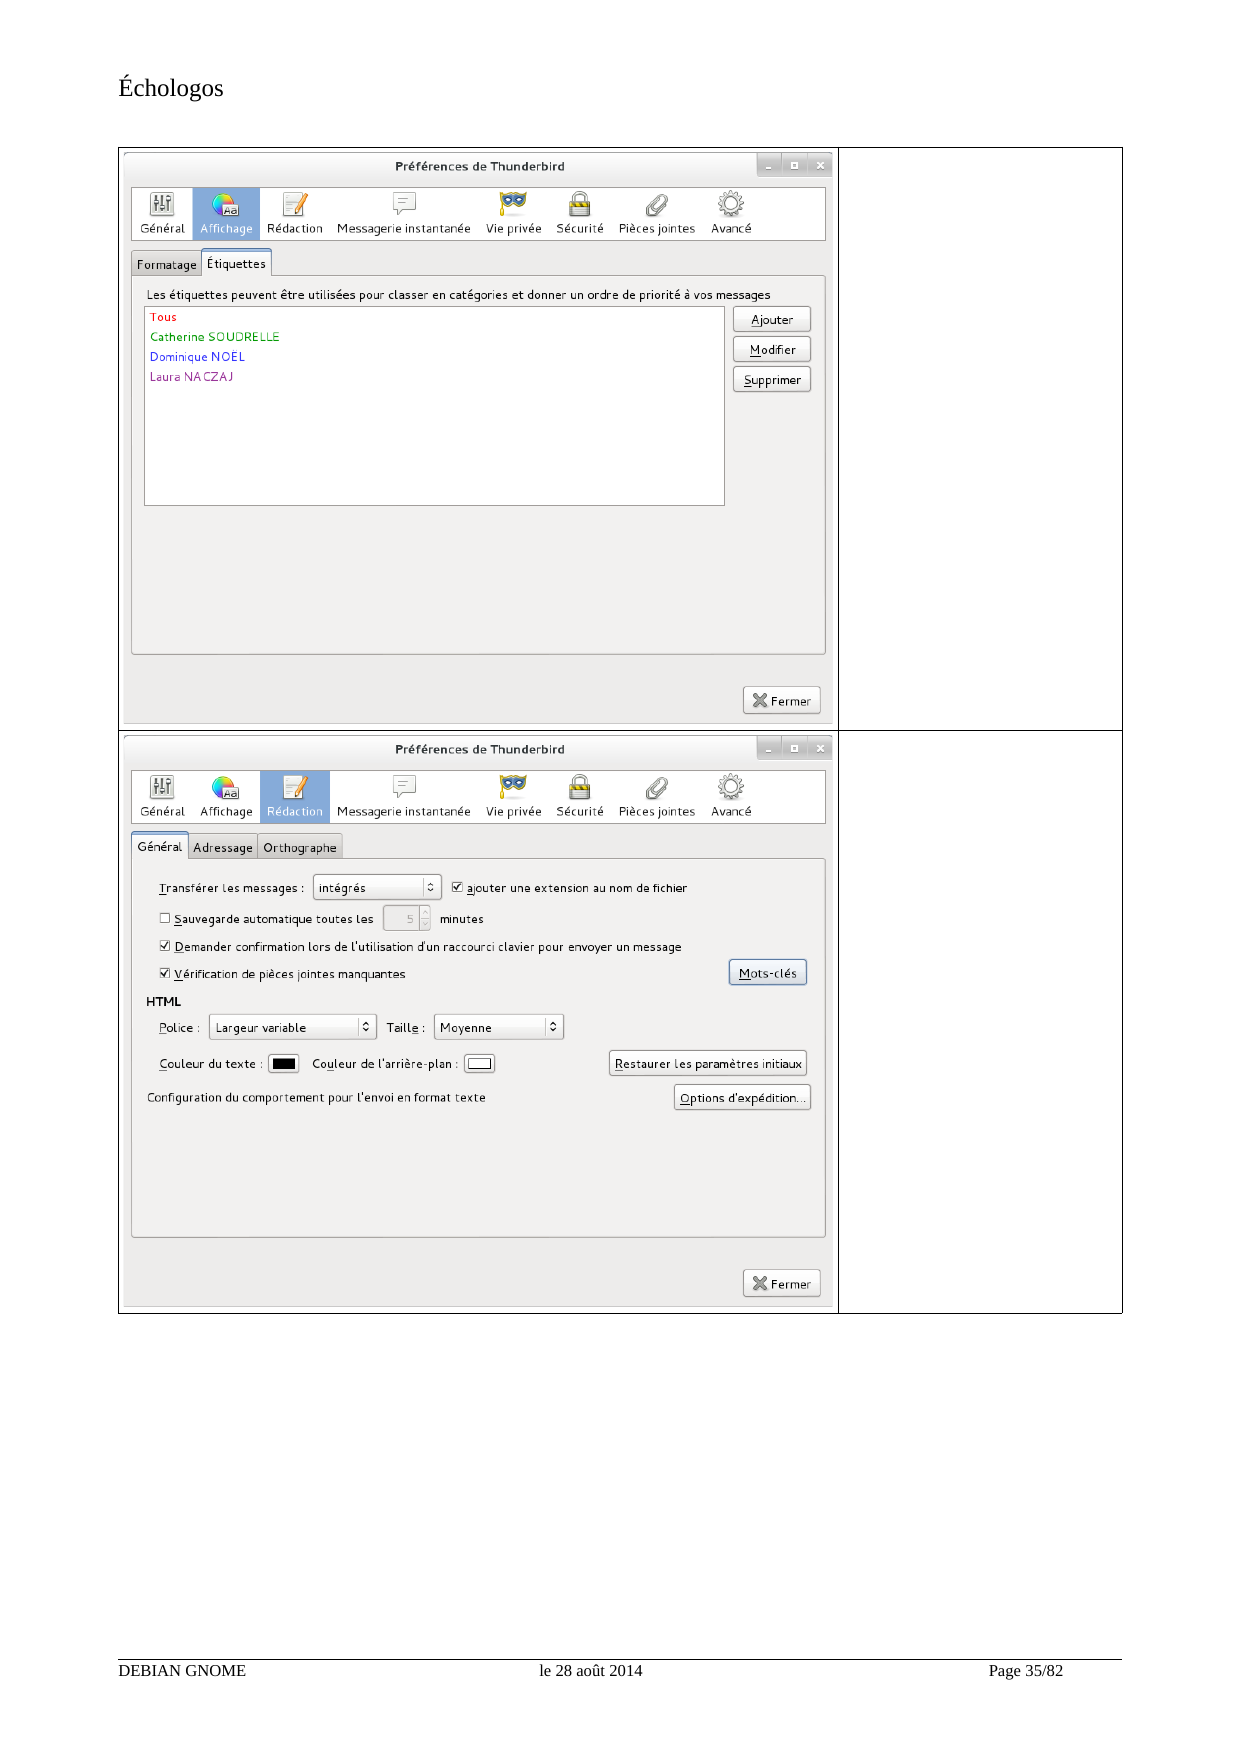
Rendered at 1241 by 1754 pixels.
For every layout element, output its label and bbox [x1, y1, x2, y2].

picture [123, 735, 833, 1307]
picture [123, 152, 833, 724]
table_cell [839, 731, 1122, 1313]
table_cell [839, 148, 1122, 730]
table_cell [119, 148, 838, 730]
table_cell [119, 731, 838, 1313]
